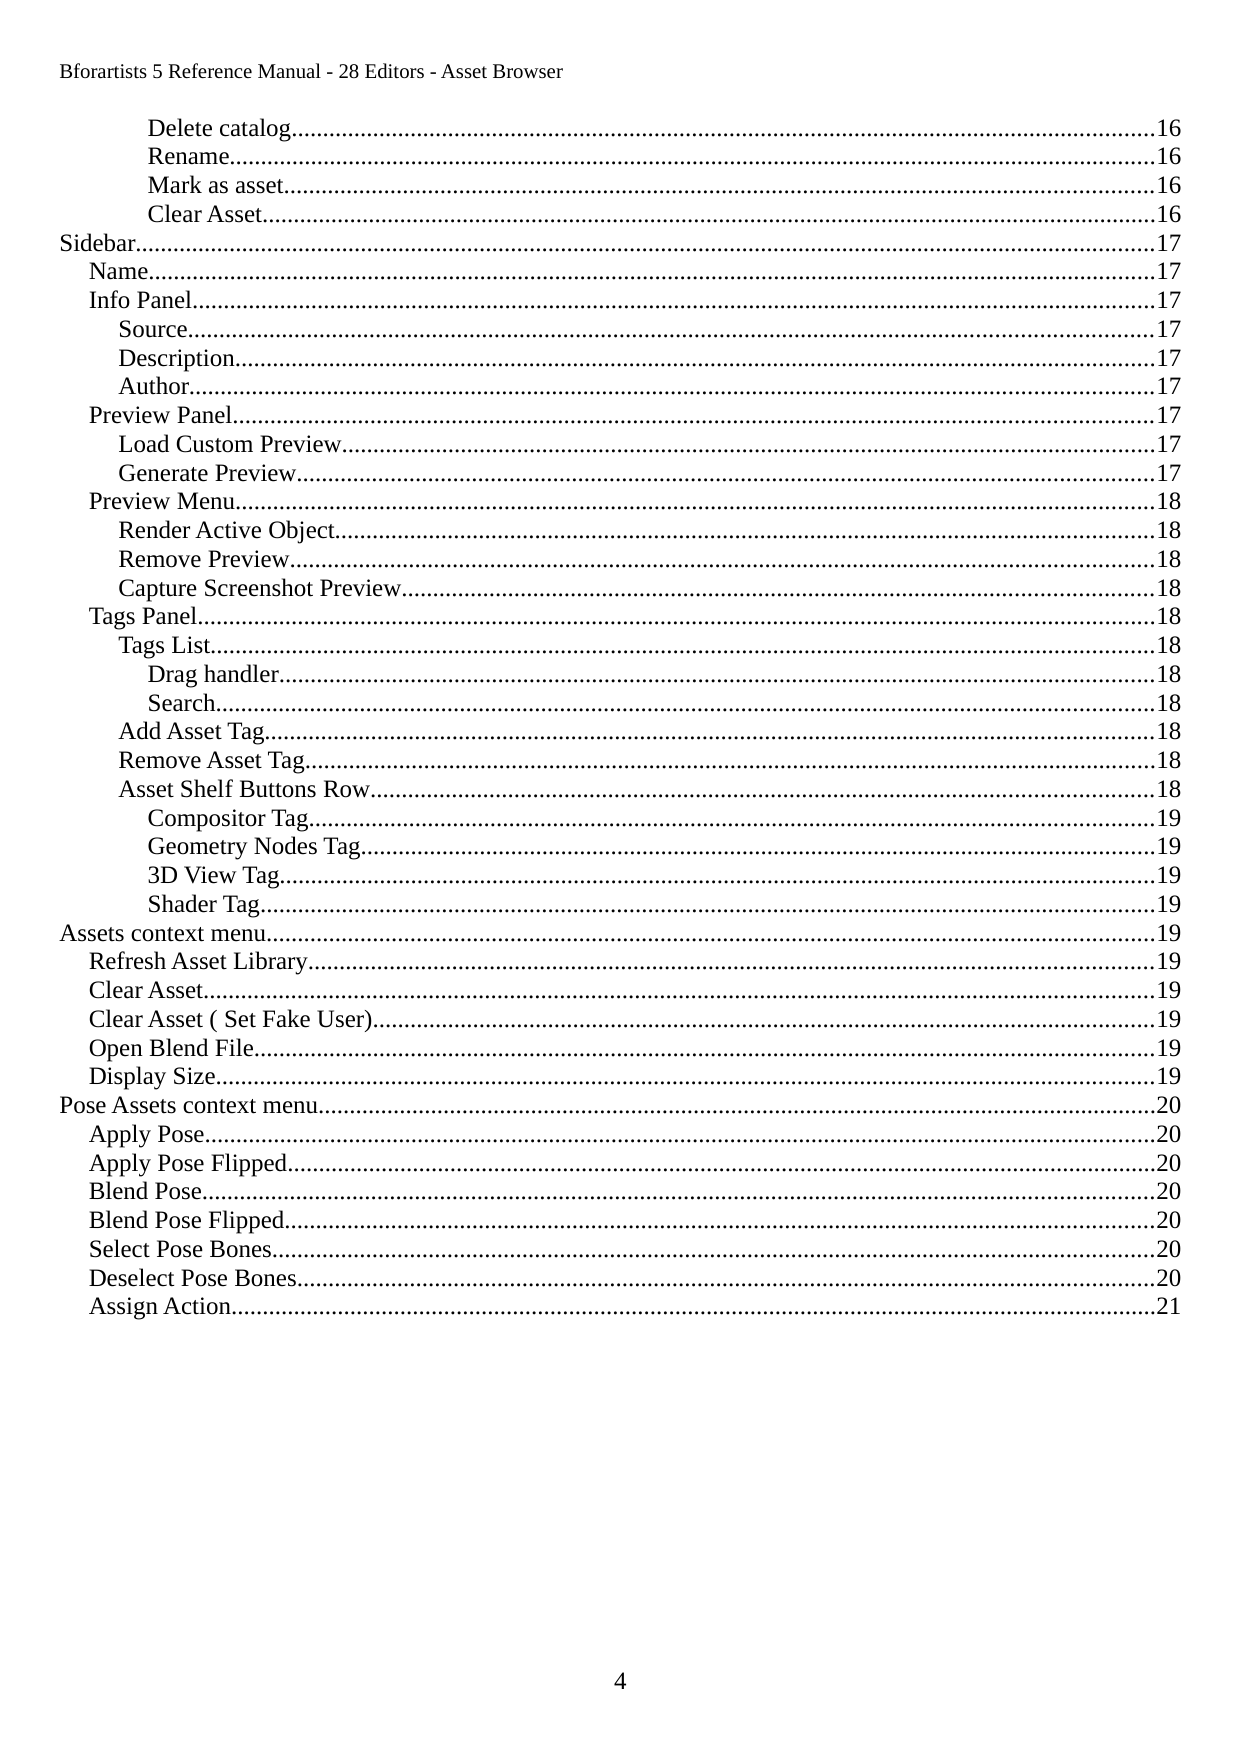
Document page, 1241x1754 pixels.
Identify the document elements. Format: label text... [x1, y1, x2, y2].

text Preview Menu 18 [88, 486, 1181, 515]
text Source 17 [118, 314, 1181, 343]
text Remove Asset Tag 18 [118, 745, 1181, 774]
text Geometry Nodes Tag 19 [147, 831, 1181, 860]
text Compositor Tag 19 [147, 803, 1181, 831]
text Assign Action 21 [88, 1291, 1181, 1320]
text Load Custom Preview 17 [118, 429, 1181, 458]
text Clear Asset ( Set Fake User) 19 [88, 1004, 1181, 1033]
text Display Size 19 [88, 1061, 1181, 1090]
text Search 18 [147, 688, 1181, 716]
text Deselect Pose Bones 20 [88, 1263, 1181, 1291]
text Mark as asset 16 [147, 170, 1181, 199]
text Apply Pose Flipped 20 [88, 1148, 1181, 1176]
text Clear Asset 19 [88, 975, 1181, 1004]
text Blend Pose Flipped 20 [88, 1205, 1181, 1234]
text Add Asset Tag 18 [118, 716, 1181, 745]
text Clear Asset 16 [147, 199, 1181, 228]
text Capture Screenshot Preview 18 [118, 573, 1181, 601]
text Sidebar 17 [59, 228, 1181, 256]
text Author 17 [118, 371, 1181, 400]
text Delete catalog 16 [147, 113, 1181, 141]
text Asset Shelf Buttons Row 18 [118, 774, 1181, 803]
text Assets context menu 19 [59, 918, 1181, 946]
text Remove Preview 18 [118, 544, 1181, 573]
text Select Pose Bones 20 [88, 1234, 1181, 1263]
text Refresh Asset Library 19 [88, 946, 1181, 975]
text Drag handler 18 [147, 659, 1181, 688]
text Generate Preview 17 [118, 458, 1181, 486]
text Name 17 [88, 256, 1181, 285]
text Apply Pose 20 [88, 1119, 1181, 1148]
text Description 17 [118, 343, 1181, 371]
text Info Panel 17 [88, 285, 1181, 314]
text Preview Panel 17 [88, 400, 1181, 429]
text Shader Tag 19 [147, 889, 1181, 918]
text Rename 16 [147, 141, 1181, 170]
text Tags List 18 [118, 630, 1181, 659]
text 3D View Tag 19 [147, 860, 1181, 889]
text Render Active Object 18 [118, 515, 1181, 544]
text Blend Pose 20 [88, 1176, 1181, 1205]
text Pose Assets context menu 20 [59, 1090, 1181, 1119]
text Tags Panel 18 [88, 601, 1181, 630]
text Open Blend File 19 [88, 1033, 1181, 1061]
